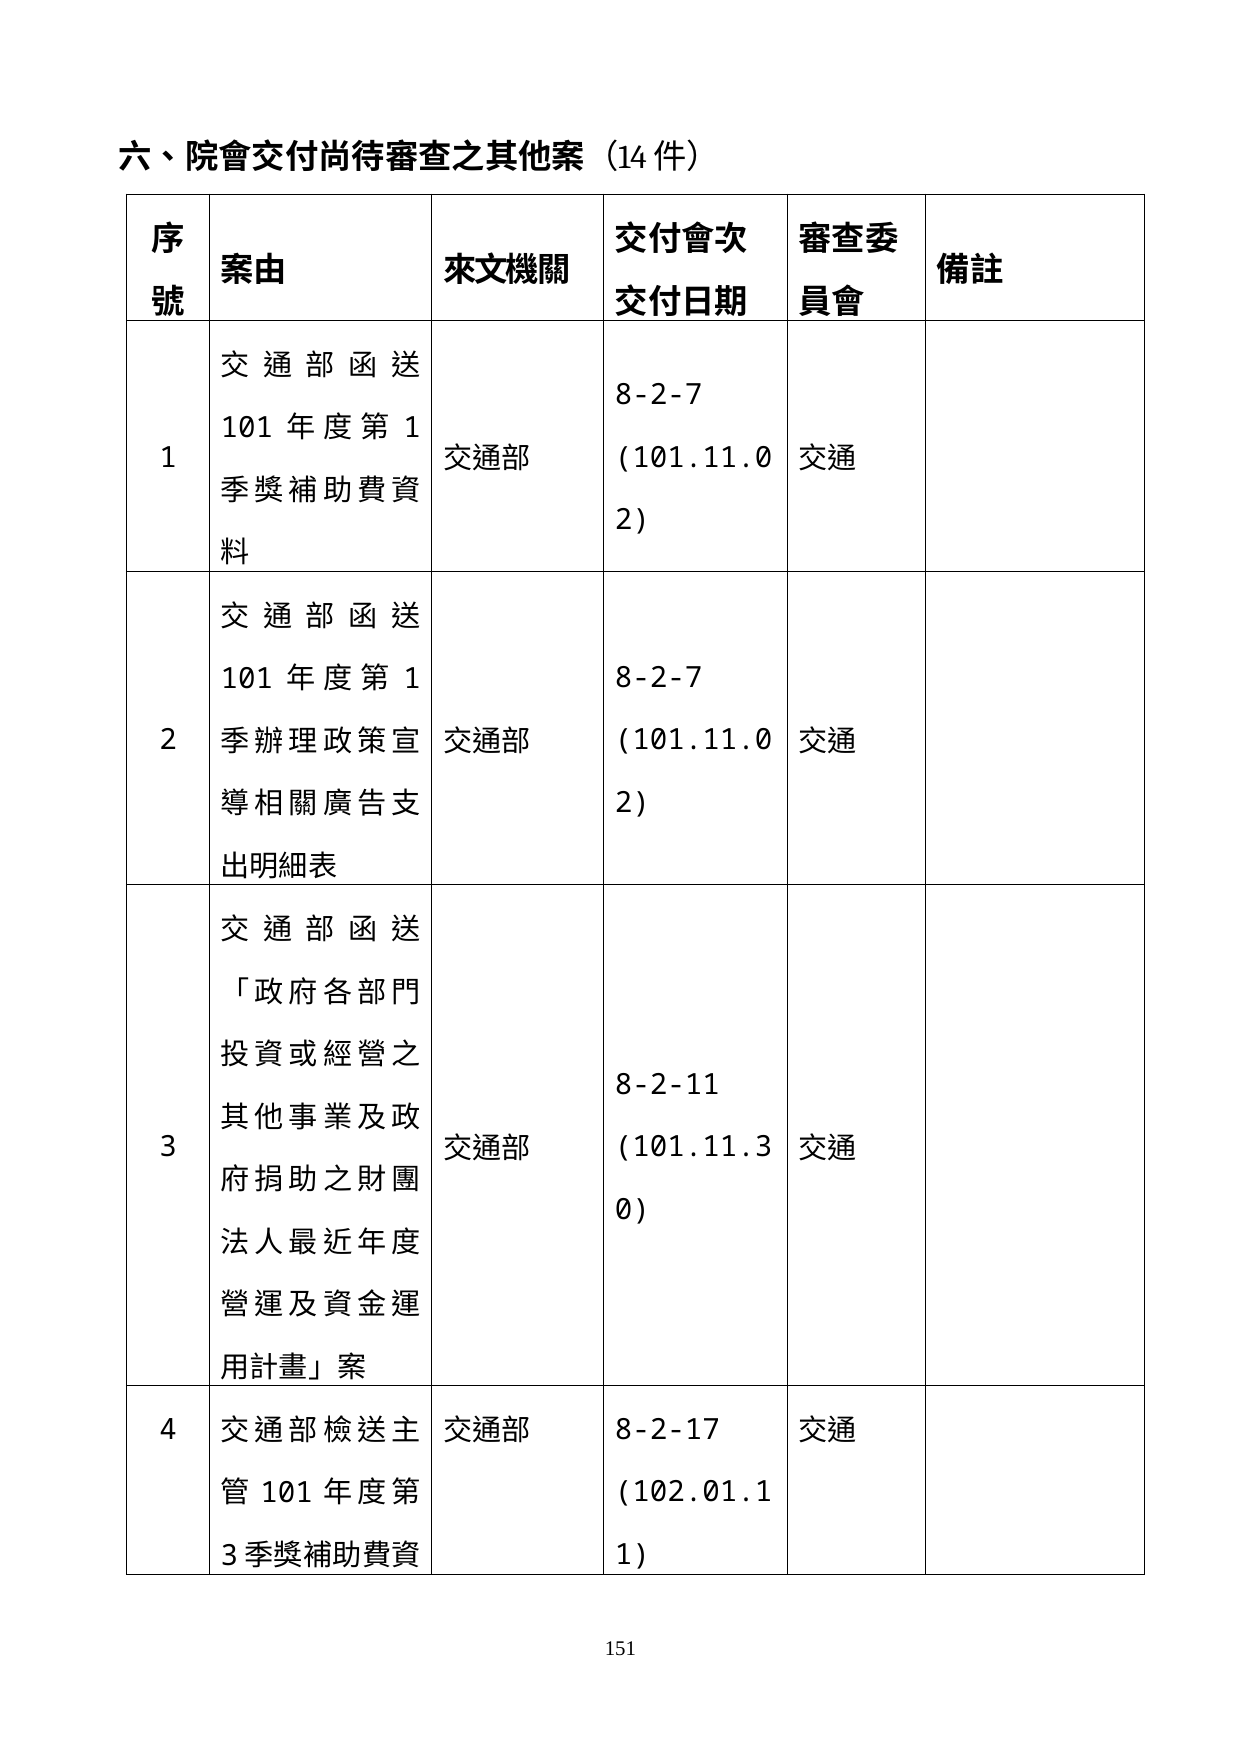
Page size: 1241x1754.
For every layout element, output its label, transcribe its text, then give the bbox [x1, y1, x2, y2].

table_cell 8-2-11 (101.11.30) [604, 885, 787, 1385]
table_cell 交通部 [432, 572, 603, 884]
table_cell 交通部函送「政府各部門投資或經營之其他事業及政府捐助之財團法人最近年度營運及資金運用計畫」案 [210, 885, 431, 1385]
table_cell 8-2-7 (101.11.02) [604, 321, 787, 571]
table_header 序號 [127, 195, 209, 319]
table_cell 交通部函送101年度第1季辦理政策宣導相關廣告支出明細表 [210, 572, 431, 884]
table_header 案由 [210, 195, 431, 319]
table_cell [926, 572, 1144, 884]
table_cell 交通部檢送主管101年度第3季獎補助費資 [210, 1386, 431, 1574]
table_header 交付會次 交付日期 [604, 195, 787, 319]
table_header 審查委員會 [788, 195, 925, 319]
table_cell 交通 [788, 321, 925, 571]
table_cell 交通部 [432, 885, 603, 1385]
table_cell 交通 [788, 572, 925, 884]
table_cell 交通部 [432, 321, 603, 571]
table_header 來文機關 [432, 195, 603, 319]
table_header 備註 [926, 195, 1144, 319]
table_cell 8-2-17 (102.01.11) [604, 1386, 787, 1574]
table_cell 8-2-7 (101.11.02) [604, 572, 787, 884]
table_cell 交通 [788, 885, 925, 1385]
table_cell [926, 321, 1144, 571]
table_cell 交通部 [432, 1386, 603, 1574]
table_cell 交通 [788, 1386, 925, 1574]
text 六、院會交付尚待審查之其他案（14件） [118, 112, 1122, 175]
table_cell 3 [127, 885, 209, 1385]
table_cell [926, 885, 1144, 1385]
table_cell [926, 1386, 1144, 1574]
table_cell 4 [127, 1386, 209, 1574]
table_cell 交通部函送101年度第1季獎補助費資料 [210, 321, 431, 571]
table_cell 1 [127, 321, 209, 571]
table_cell 2 [127, 572, 209, 884]
